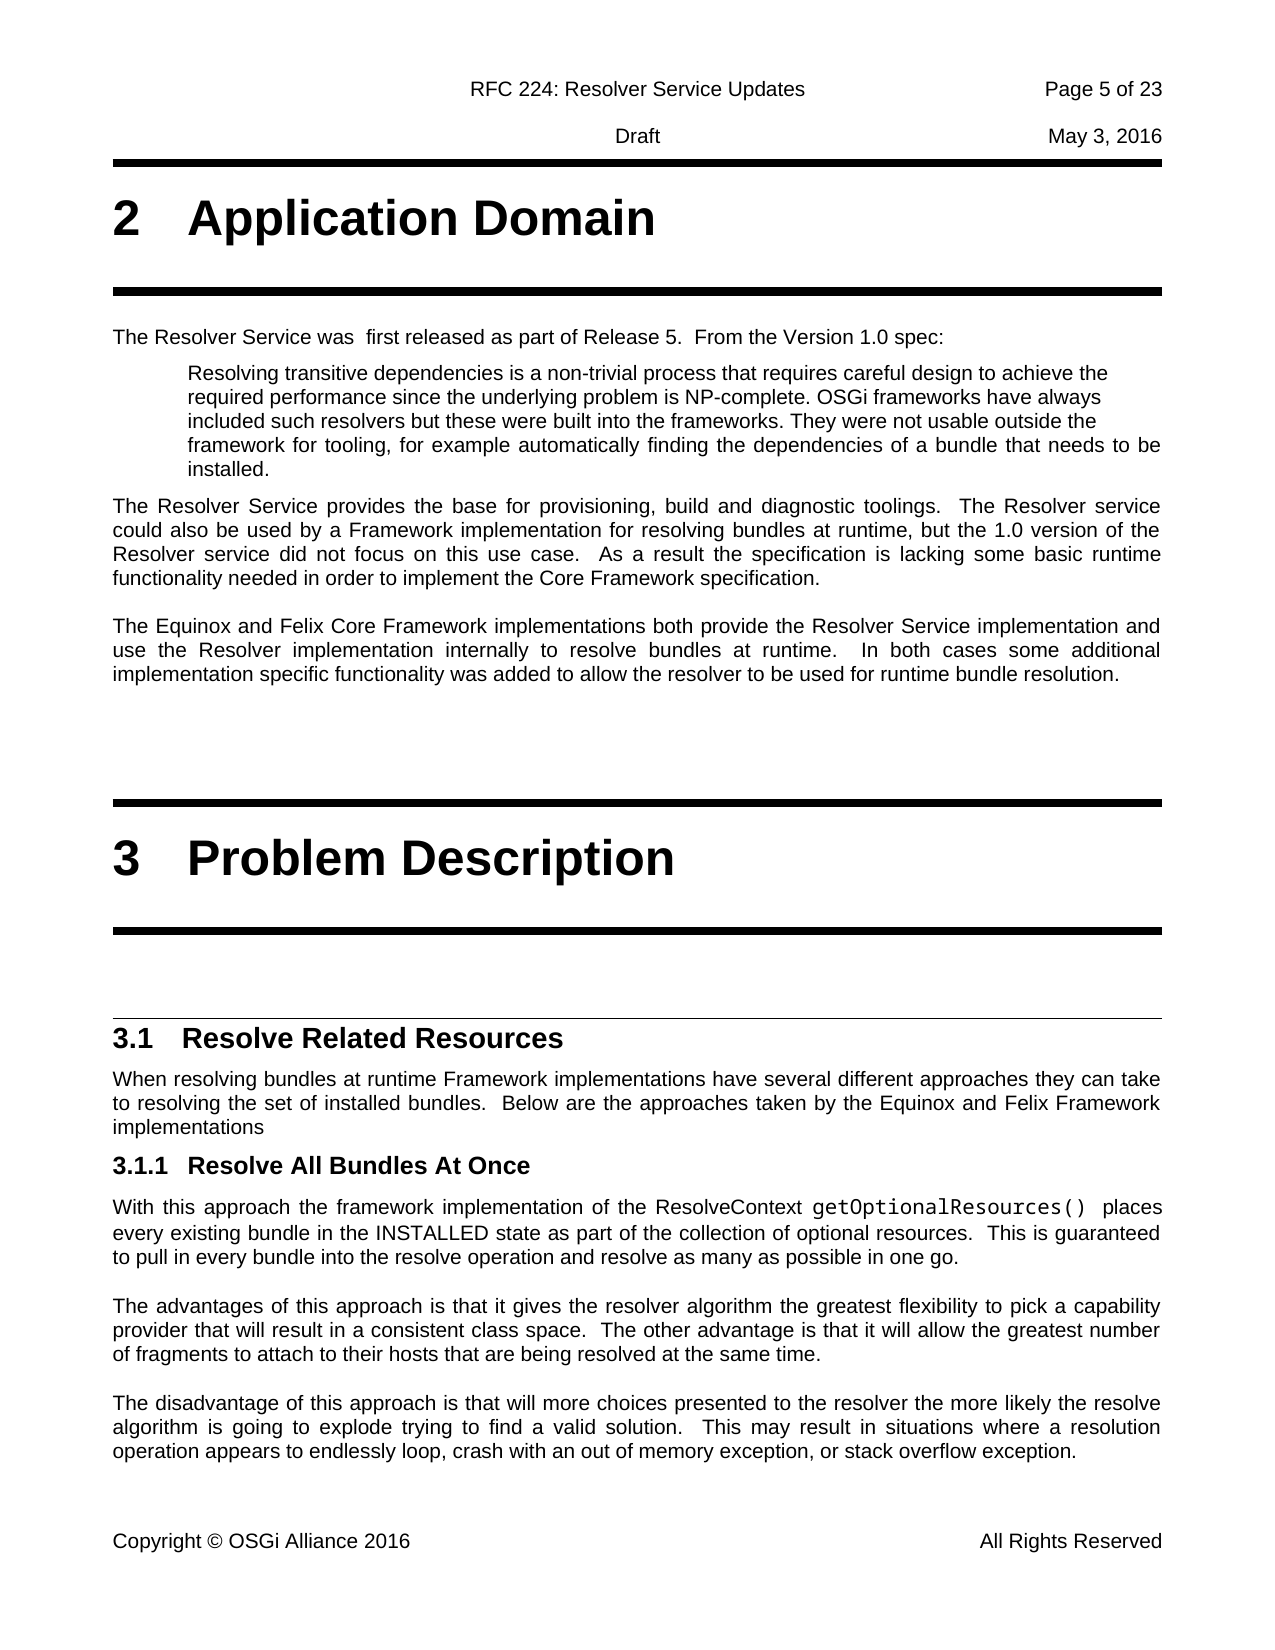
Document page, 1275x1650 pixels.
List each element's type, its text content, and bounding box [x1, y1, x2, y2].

text framework for tooling, for example automatically finding the dependencies of a bundle that needs to be installed. [187, 433, 1162, 481]
text The advantages of this approach is that it gives the resolver algorithm the greatest flexibility to pick a capability provider that will result in a consistent class space. The other advantage is that it will allow the greatest number of fragments to attach to their hosts that are being resolved at the same time. [112, 1294, 1162, 1366]
subtitle Resolve Related Resources [112, 1019, 1162, 1054]
text Resolving transitive dependencies is a non-trivial process that requires careful design to achieve the [187, 361, 1162, 385]
text included such resolvers but these were built into the frameworks. They were not usable outside the [187, 409, 1162, 433]
text The disadvantage of this approach is that will more choices presented to the resolver the more likely the resolve algorithm is going to explode trying to find a valid solution. This may result in situations where a resolution operation appears to endlessly loop, crash with an out of memory exception, or stack overflow exception. [112, 1391, 1162, 1463]
text The Equinox and Felix Core Framework implementations both provide the Resolver Service implementation and use the Resolver implementation internally to resolve bundles at runtime. In both cases some additional implementation specific functionality was added to allow the resolver to be used for runtime bundle resolution. [112, 614, 1162, 686]
subtitle Resolve All Bundles At Once [112, 1151, 1162, 1180]
text With this approach the framework implementation of the ResolveContext getOptionalResources() places every existing bundle in the INSTALLED state as part of the collection of optional resources. This is guaranteed to pull in every bundle into the resolve operation and resolve as many as possible in one go. [112, 1192, 1162, 1269]
text When resolving bundles at runtime Framework implementations have several different approaches they can take to resolving the set of installed bundles. Below are the approaches taken by the Equinox and Felix Framework implementations [112, 1067, 1162, 1139]
text required performance since the underlying problem is NP-complete. OSGi frameworks have always [187, 385, 1162, 409]
subtitle Application Domain [112, 160, 1162, 296]
subtitle Problem Description [112, 800, 1162, 935]
text The Resolver Service provides the base for provisioning, build and diagnostic toolings. The Resolver service could also be used by a Framework implementation for resolving bundles at runtime, but the 1.0 version of the Resolver service did not focus on this use case. As a result the specification is lacking some basic runtime functionality needed in order to implement the Core Framework specification. [112, 493, 1162, 589]
text The Resolver Service was first released as part of Release 5. From the Version 1.0 spec: [112, 325, 1162, 349]
